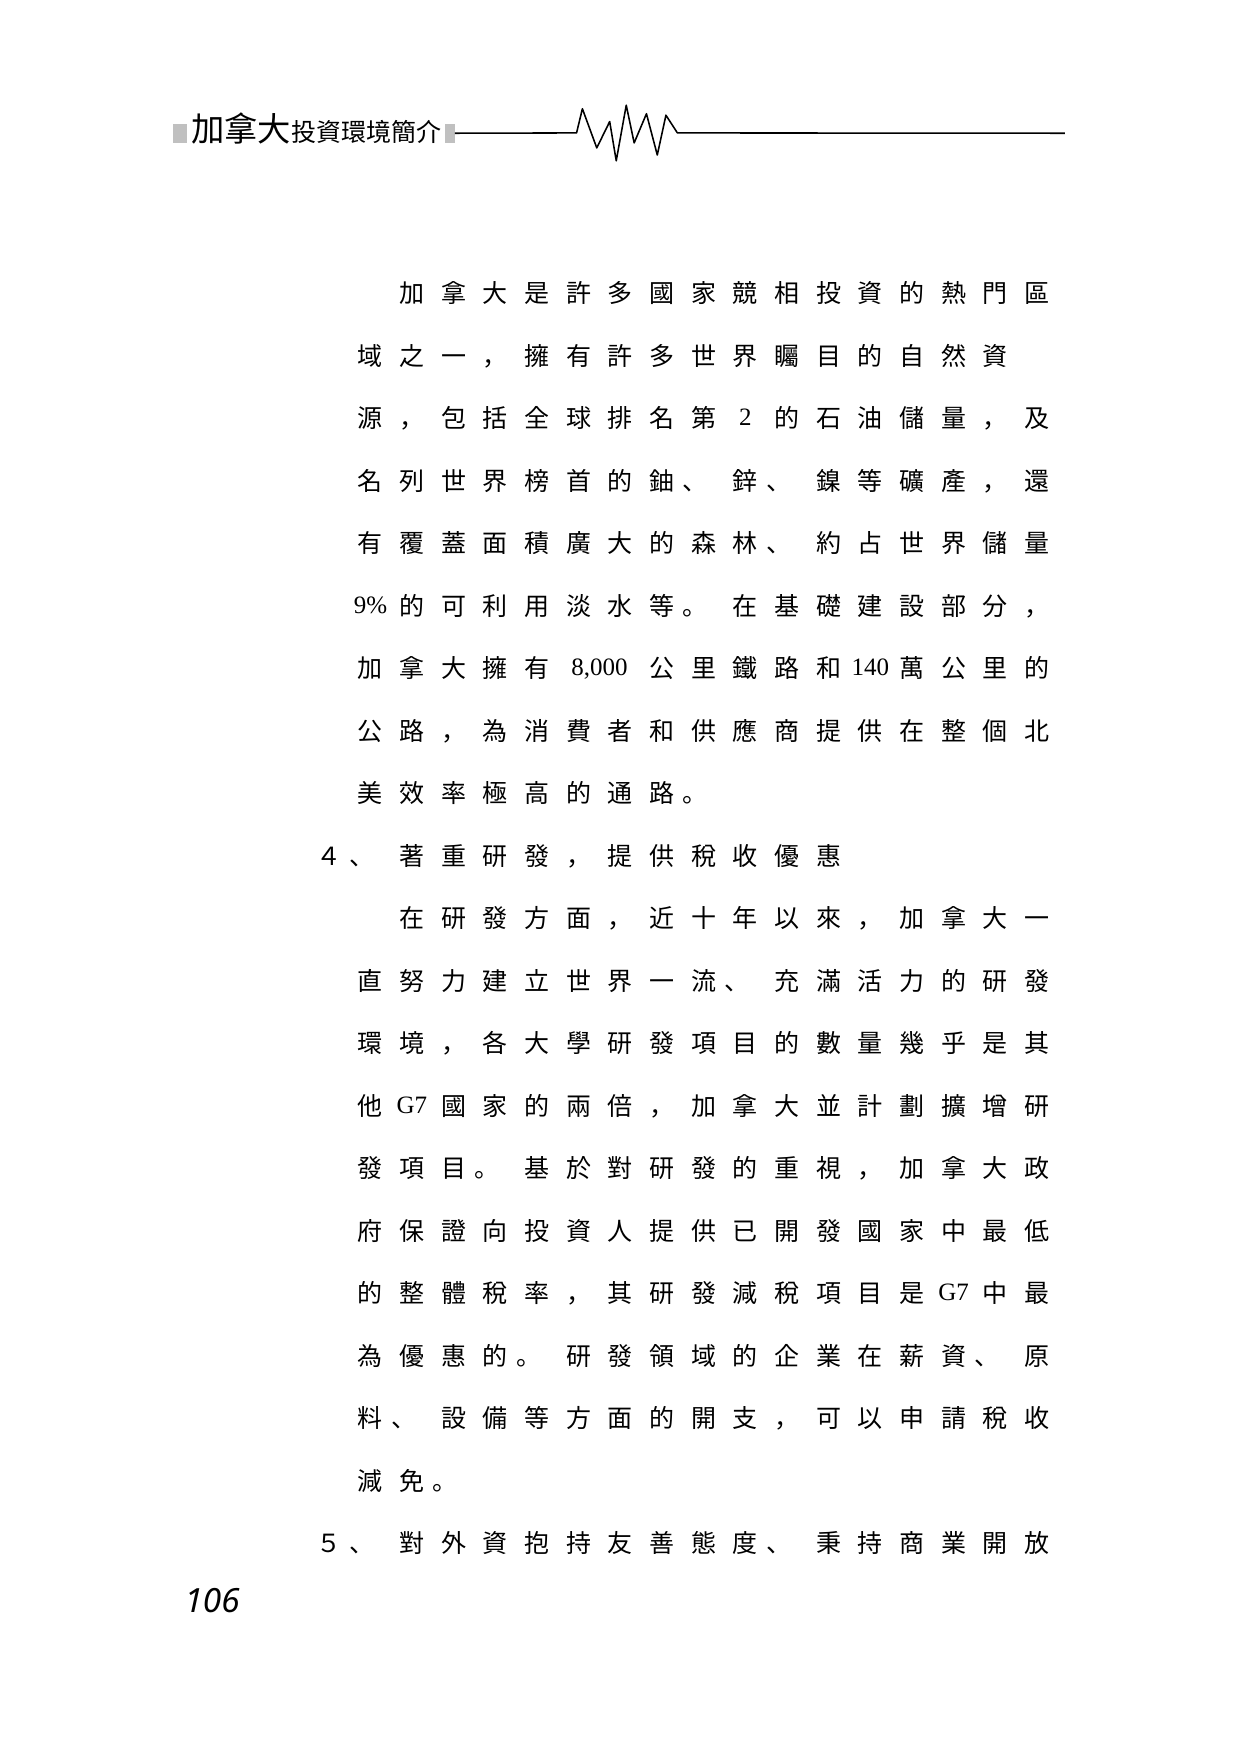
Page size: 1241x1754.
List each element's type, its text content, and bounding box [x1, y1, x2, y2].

text 在研發方面，近十年以來，加拿大一直努力建立世界一流、充滿活力的研發環境，各大學研發項目的數量幾乎是其他G7國家的兩倍，加拿大並計劃擴增研發項目。基於對研發的重視，加拿大政府保證向投資人提供已開發國家中最低的整體稅率，其研發減稅項目是G7中最為優惠的。研發領域的企業在薪資、原料、設備等方面的開支，可以申請稅收減免。 [330, 875, 1058, 1500]
text ５、對外資抱持友善態度、秉持商業開放 [281, 1500, 1058, 1563]
text 加拿大是許多國家競相投資的熱門區域之一，擁有許多世界矚目的自然資源，包括全球排名第2的石油儲量，及名列世界榜首的鈾、鋅、鎳等礦產，還有覆蓋面積廣大的森林、約占世界儲量9%的可利用淡水等。在基礎建設部分，加拿大擁有8,000公里鐵路和140萬公里的公路，為消費者和供應商提供在整個北美效率極高的通路。 [330, 250, 1058, 813]
text ４、著重研發，提供稅收優惠 [281, 813, 1058, 875]
